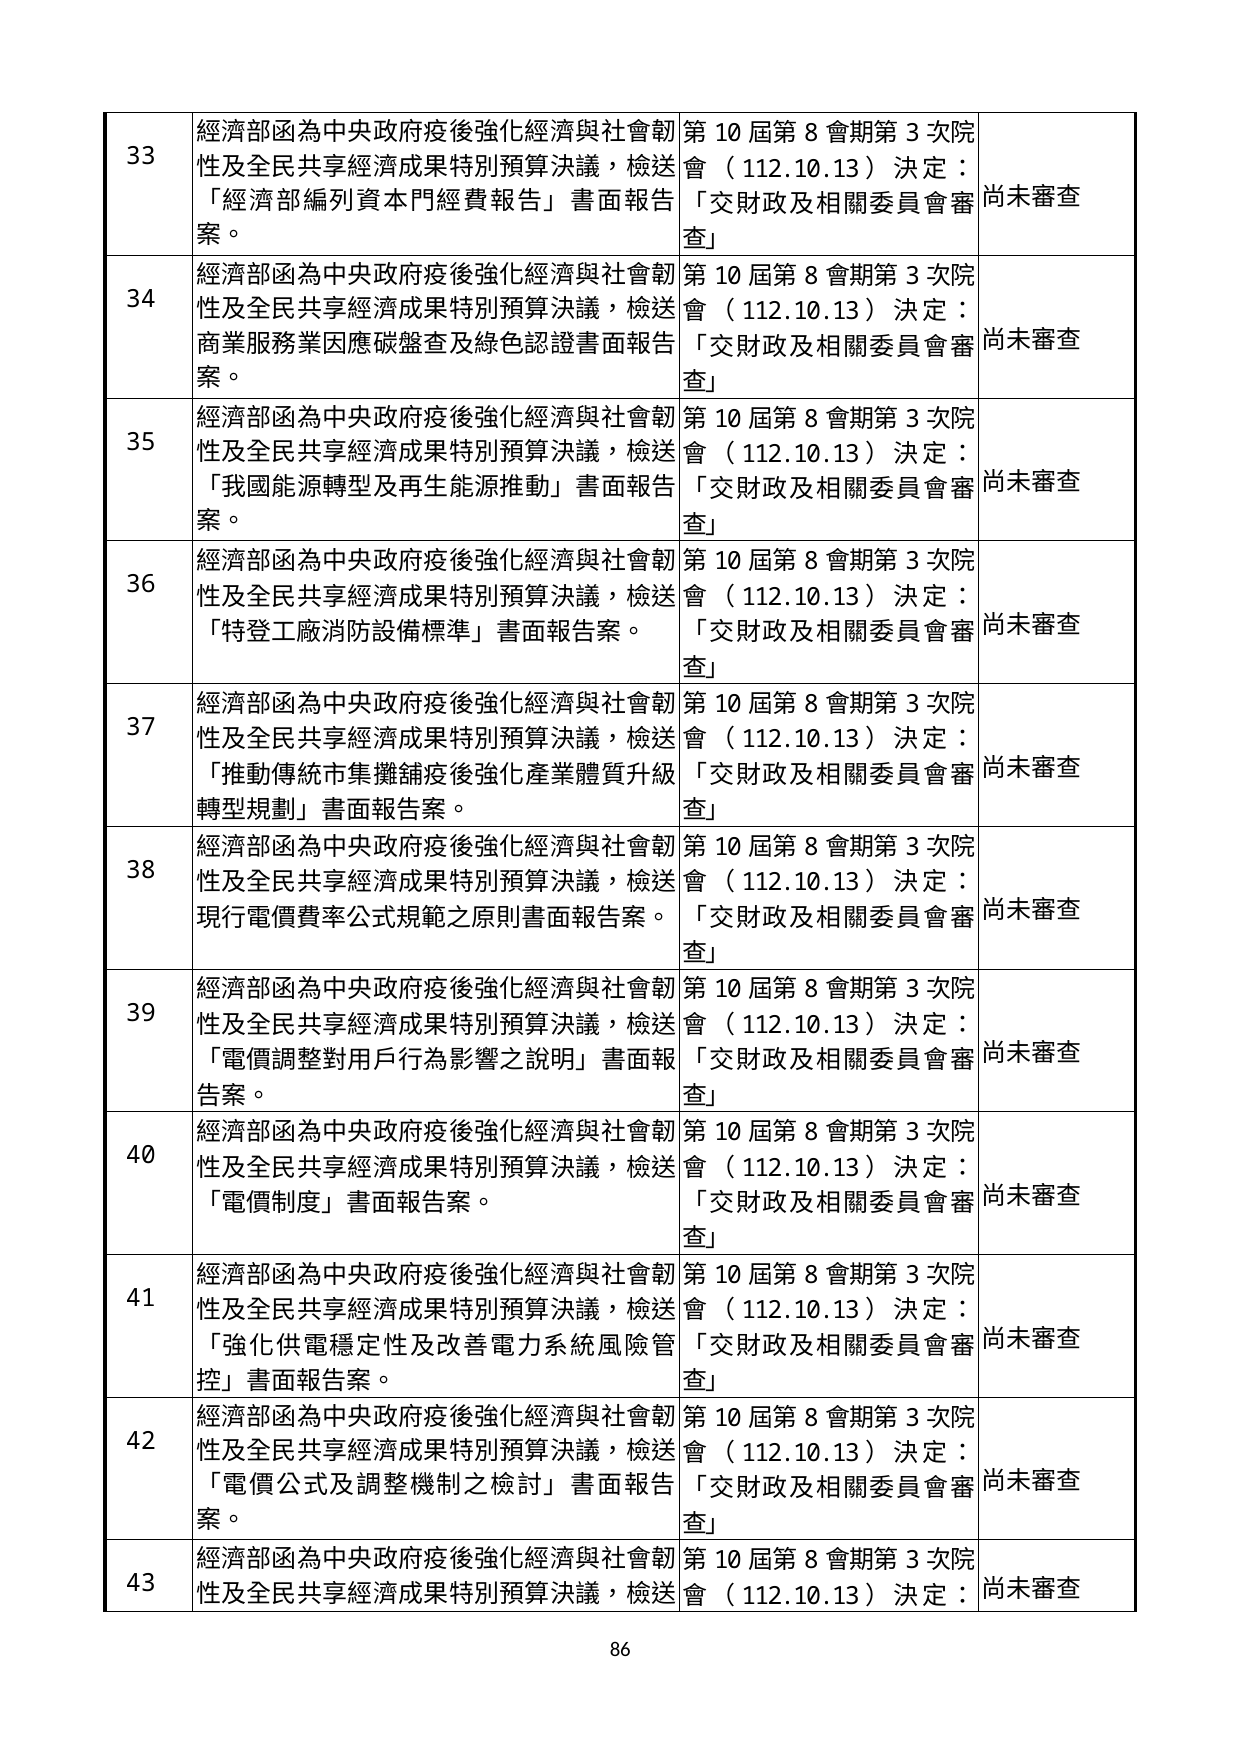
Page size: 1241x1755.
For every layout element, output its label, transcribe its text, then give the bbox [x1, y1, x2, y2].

table_cell 第10屆第8會期第3次院會（112.10.13）決定：「交財政及相關委員會審查」 [680, 684, 978, 826]
table_cell [107, 684, 192, 826]
table_cell [107, 541, 192, 683]
table_cell 尚未審查 [979, 256, 1134, 398]
table_cell [107, 1112, 192, 1254]
table_cell [107, 970, 192, 1111]
table_cell 尚未審查 [979, 1255, 1134, 1397]
table_cell [107, 256, 192, 398]
table_cell 第10屆第8會期第3次院會（112.10.13）決定：「交財政及相關委員會審查」 [680, 1112, 978, 1254]
table_cell 經濟部函為中央政府疫後強化經濟與社會韌性及全民共享經濟成果特別預算決議，檢送「推動傳統市集攤舖疫後強化產業體質升級轉型規劃」書面報告案。 [193, 684, 679, 826]
table_cell 經濟部函為中央政府疫後強化經濟與社會韌性及全民共享經濟成果特別預算決議，檢送「電價公式及調整機制之檢討」書面報告案。 [193, 1398, 679, 1539]
table_cell [107, 1255, 192, 1397]
table_cell 尚未審查 [979, 1540, 1134, 1611]
table_cell 經濟部函為中央政府疫後強化經濟與社會韌性及全民共享經濟成果特別預算決議，檢送「經濟部編列資本門經費報告」書面報告案。 [193, 113, 679, 255]
table_cell 第10屆第8會期第3次院會（112.10.13）決定：「交財政及相關委員會審查」 [680, 113, 978, 255]
table_cell 第10屆第8會期第3次院會（112.10.13）決定：「交財政及相關委員會審查」 [680, 399, 978, 540]
table_cell 尚未審查 [979, 1112, 1134, 1254]
table_cell 尚未審查 [979, 113, 1134, 255]
table_cell 尚未審查 [979, 684, 1134, 826]
table_cell 經濟部函為中央政府疫後強化經濟與社會韌性及全民共享經濟成果特別預算決議，檢送現行電價費率公式規範之原則書面報告案。 [193, 827, 679, 968]
table_cell 第10屆第8會期第3次院會（112.10.13）決定：「交財政及相關委員會審查」 [680, 256, 978, 398]
table_cell 經濟部函為中央政府疫後強化經濟與社會韌性及全民共享經濟成果特別預算決議，檢送 [193, 1540, 679, 1611]
table_cell 經濟部函為中央政府疫後強化經濟與社會韌性及全民共享經濟成果特別預算決議，檢送「特登工廠消防設備標準」書面報告案。 [193, 541, 679, 683]
table_cell 經濟部函為中央政府疫後強化經濟與社會韌性及全民共享經濟成果特別預算決議，檢送「電價調整對用戶行為影響之說明」書面報告案。 [193, 970, 679, 1111]
table_cell 尚未審查 [979, 399, 1134, 540]
table_cell [107, 827, 192, 968]
table_cell 經濟部函為中央政府疫後強化經濟與社會韌性及全民共享經濟成果特別預算決議，檢送「強化供電穩定性及改善電力系統風險管控」書面報告案。 [193, 1255, 679, 1397]
table_cell 第10屆第8會期第3次院會（112.10.13）決定：「交財政及相關委員會審查」 [680, 970, 978, 1111]
table_cell [107, 399, 192, 540]
table_cell [107, 113, 192, 255]
table_cell 經濟部函為中央政府疫後強化經濟與社會韌性及全民共享經濟成果特別預算決議，檢送商業服務業因應碳盤查及綠色認證書面報告案。 [193, 256, 679, 398]
table_cell 經濟部函為中央政府疫後強化經濟與社會韌性及全民共享經濟成果特別預算決議，檢送「我國能源轉型及再生能源推動」書面報告案。 [193, 399, 679, 540]
table_cell 第10屆第8會期第3次院會（112.10.13）決定：「交財政及相關委員會審查」 [680, 1398, 978, 1539]
table_cell 經濟部函為中央政府疫後強化經濟與社會韌性及全民共享經濟成果特別預算決議，檢送「電價制度」書面報告案。 [193, 1112, 679, 1254]
table_cell 第10屆第8會期第3次院會（112.10.13）決定：「交財政及相關委員會審查」 [680, 827, 978, 968]
table_cell 尚未審查 [979, 1398, 1134, 1539]
table_cell 尚未審查 [979, 827, 1134, 968]
table_cell [107, 1540, 192, 1611]
table_cell 尚未審查 [979, 541, 1134, 683]
table_cell [107, 1398, 192, 1539]
table_cell 尚未審查 [979, 970, 1134, 1111]
table_cell 第10屆第8會期第3次院會（112.10.13）決定：「交財政及相關委員會審查」 [680, 1255, 978, 1397]
table_cell 第10屆第8會期第3次院會（112.10.13）決定： [680, 1540, 978, 1611]
table_cell 第10屆第8會期第3次院會（112.10.13）決定：「交財政及相關委員會審查」 [680, 541, 978, 683]
